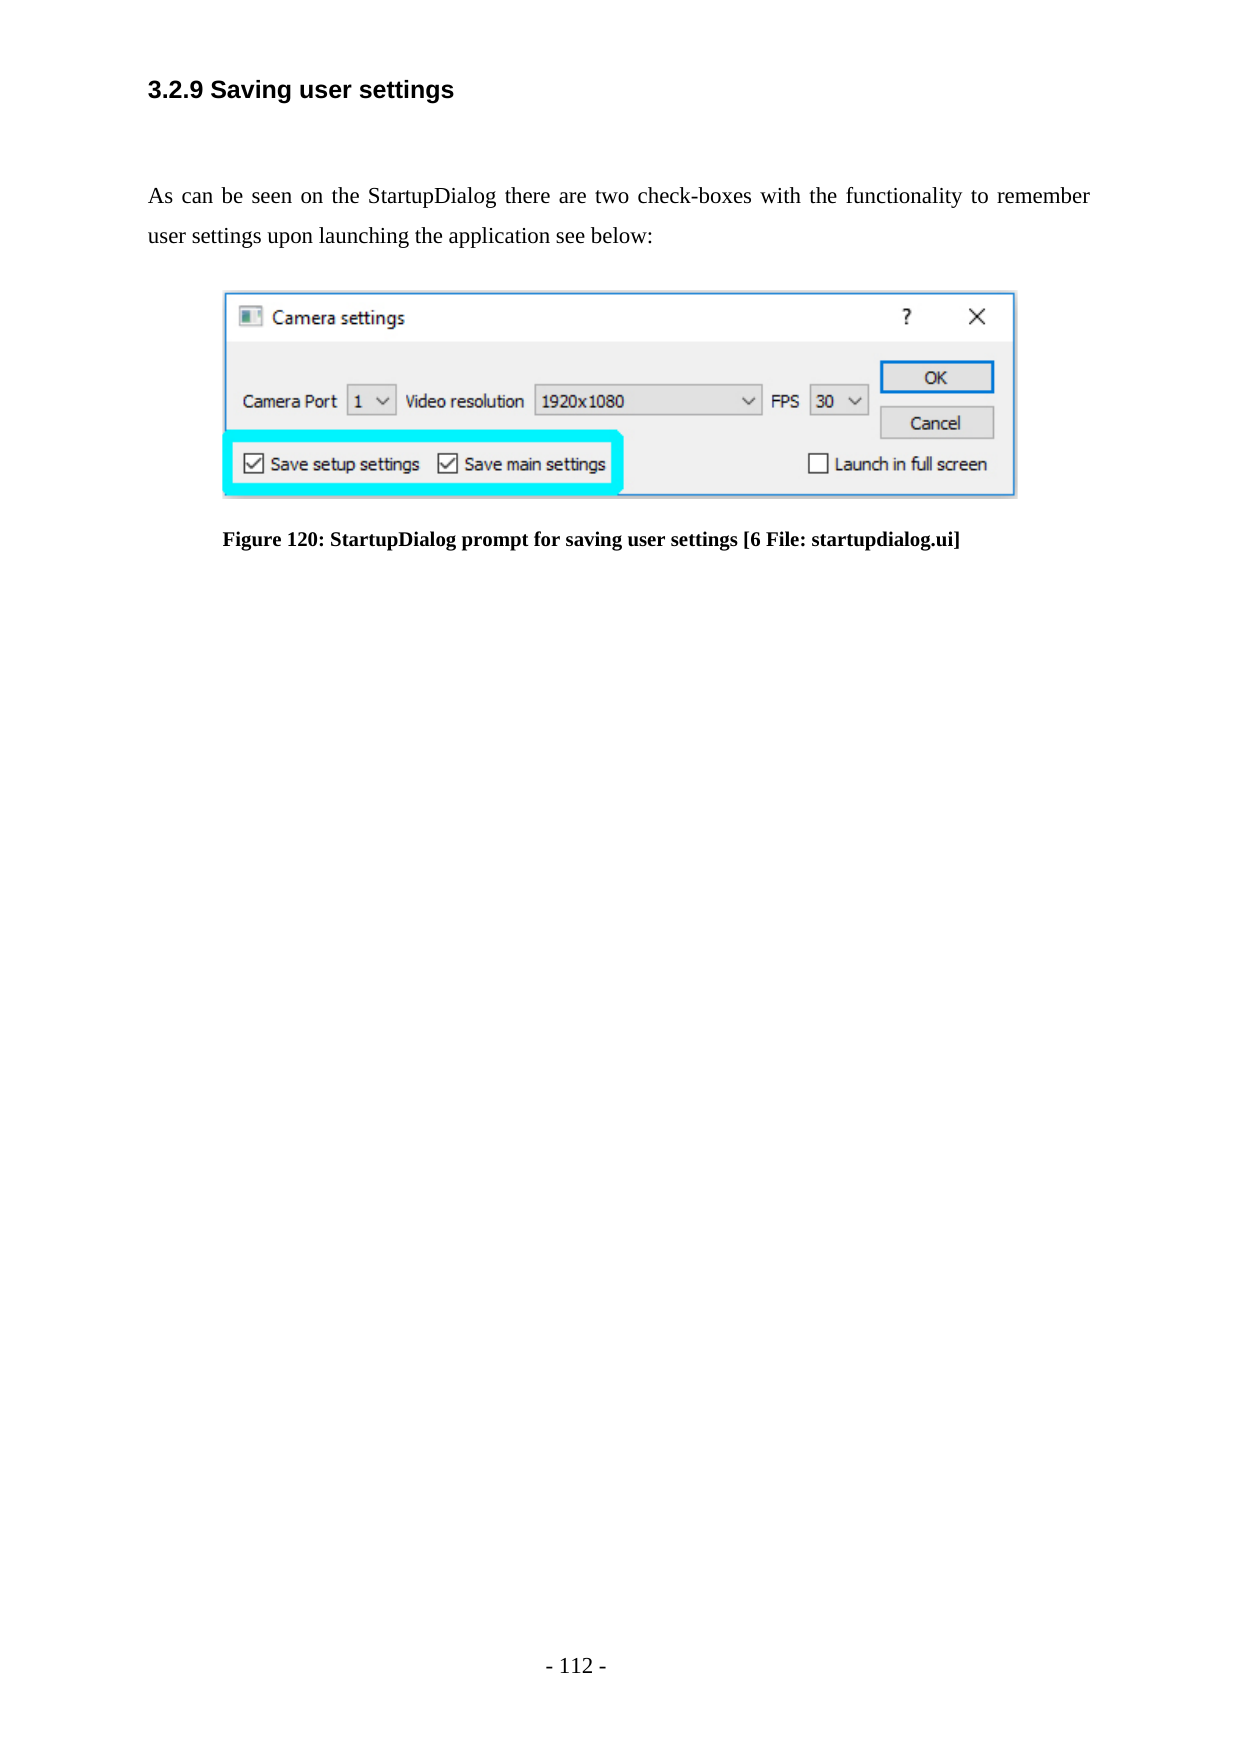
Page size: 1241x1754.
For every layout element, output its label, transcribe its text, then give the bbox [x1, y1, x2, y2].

text Figure 120: StartupDialog prompt for saving user settings [6 File: startupdialog.ui] [222, 499, 1018, 551]
text As can be seen on the StartupDialog there are two check-boxes with the functionality to remember user settings upon launching the application see below: [148, 183, 1092, 248]
subtitle 3.2.9 Saving user settings [148, 75, 1092, 104]
picture [222, 290, 1018, 499]
